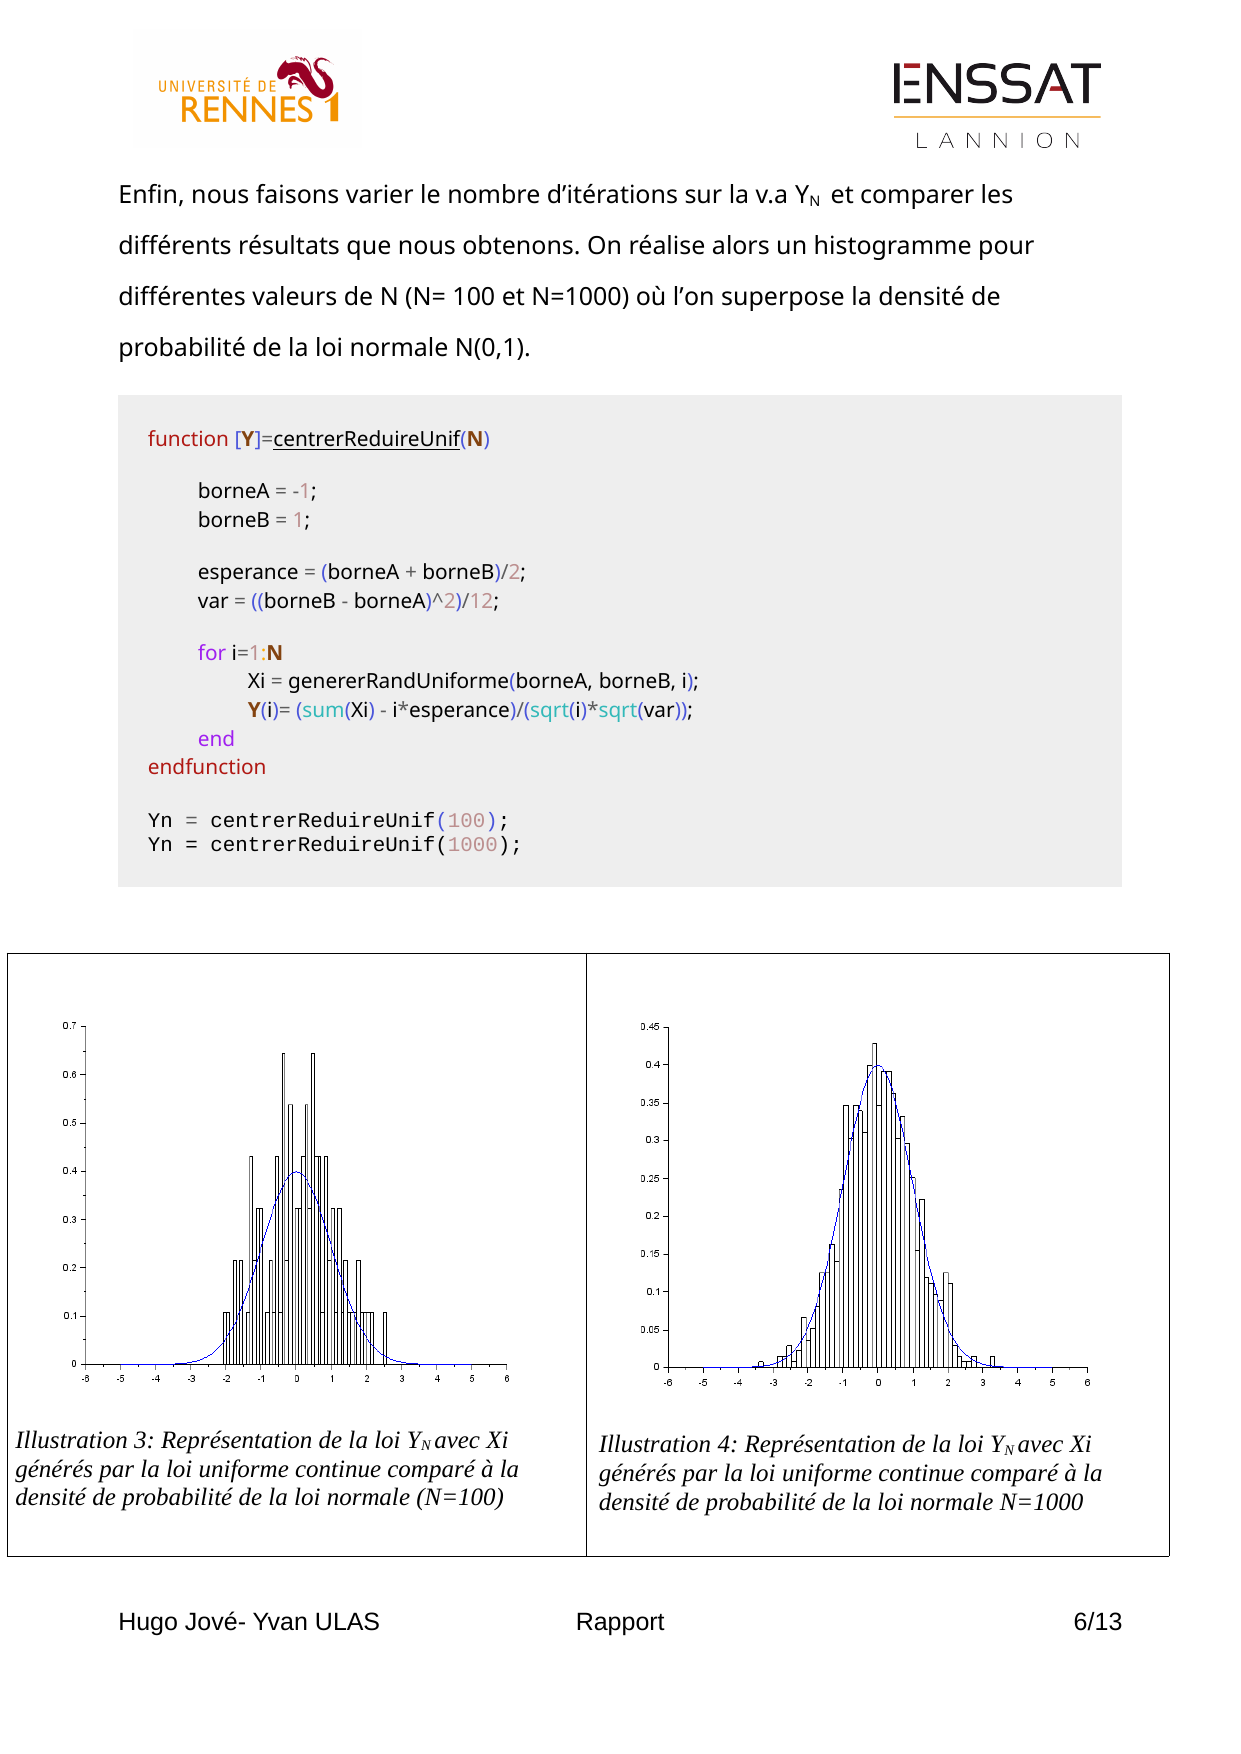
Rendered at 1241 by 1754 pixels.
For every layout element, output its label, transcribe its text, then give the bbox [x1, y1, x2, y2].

picture [133, 29, 363, 148]
table_header [587, 954, 1169, 1556]
text Xi = genererRandUniforme(borneA, borneB, i); [118, 667, 1122, 695]
text endfunction [118, 752, 1122, 781]
picture [15, 971, 577, 1420]
text end [118, 724, 1122, 752]
text Enfin, nous faisons varier le nombre d’itérations sur la v.a YN et comparer les différents résultats que nous obtenons. On réalise alors un histogramme pour différentes valeurs de N (N= 100 et N=1000) où l’on superpose la densité de probabilité de la loi normale N(0,1). [118, 176, 1122, 363]
text var = ((borneB - borneA)^2)/12; [118, 586, 1122, 614]
picture [598, 971, 1157, 1424]
text borneB = 1; [118, 505, 1122, 534]
picture [894, 63, 1101, 148]
text Yn = centrerReduireUnif(1000); [118, 834, 1122, 887]
text Y(i)= (sum(Xi) - i*esperance)/(sqrt(i)*sqrt(var)); [118, 695, 1122, 724]
text Yn = centrerReduireUnif(100); [118, 781, 1122, 834]
text esperance = (borneA + borneB)/2; [118, 557, 1122, 586]
text for i=1:N [118, 638, 1122, 667]
text function [Y]=centrerReduireUnif(N) [118, 395, 1122, 453]
table_header [8, 954, 586, 1556]
text borneA = -1; [118, 477, 1122, 505]
